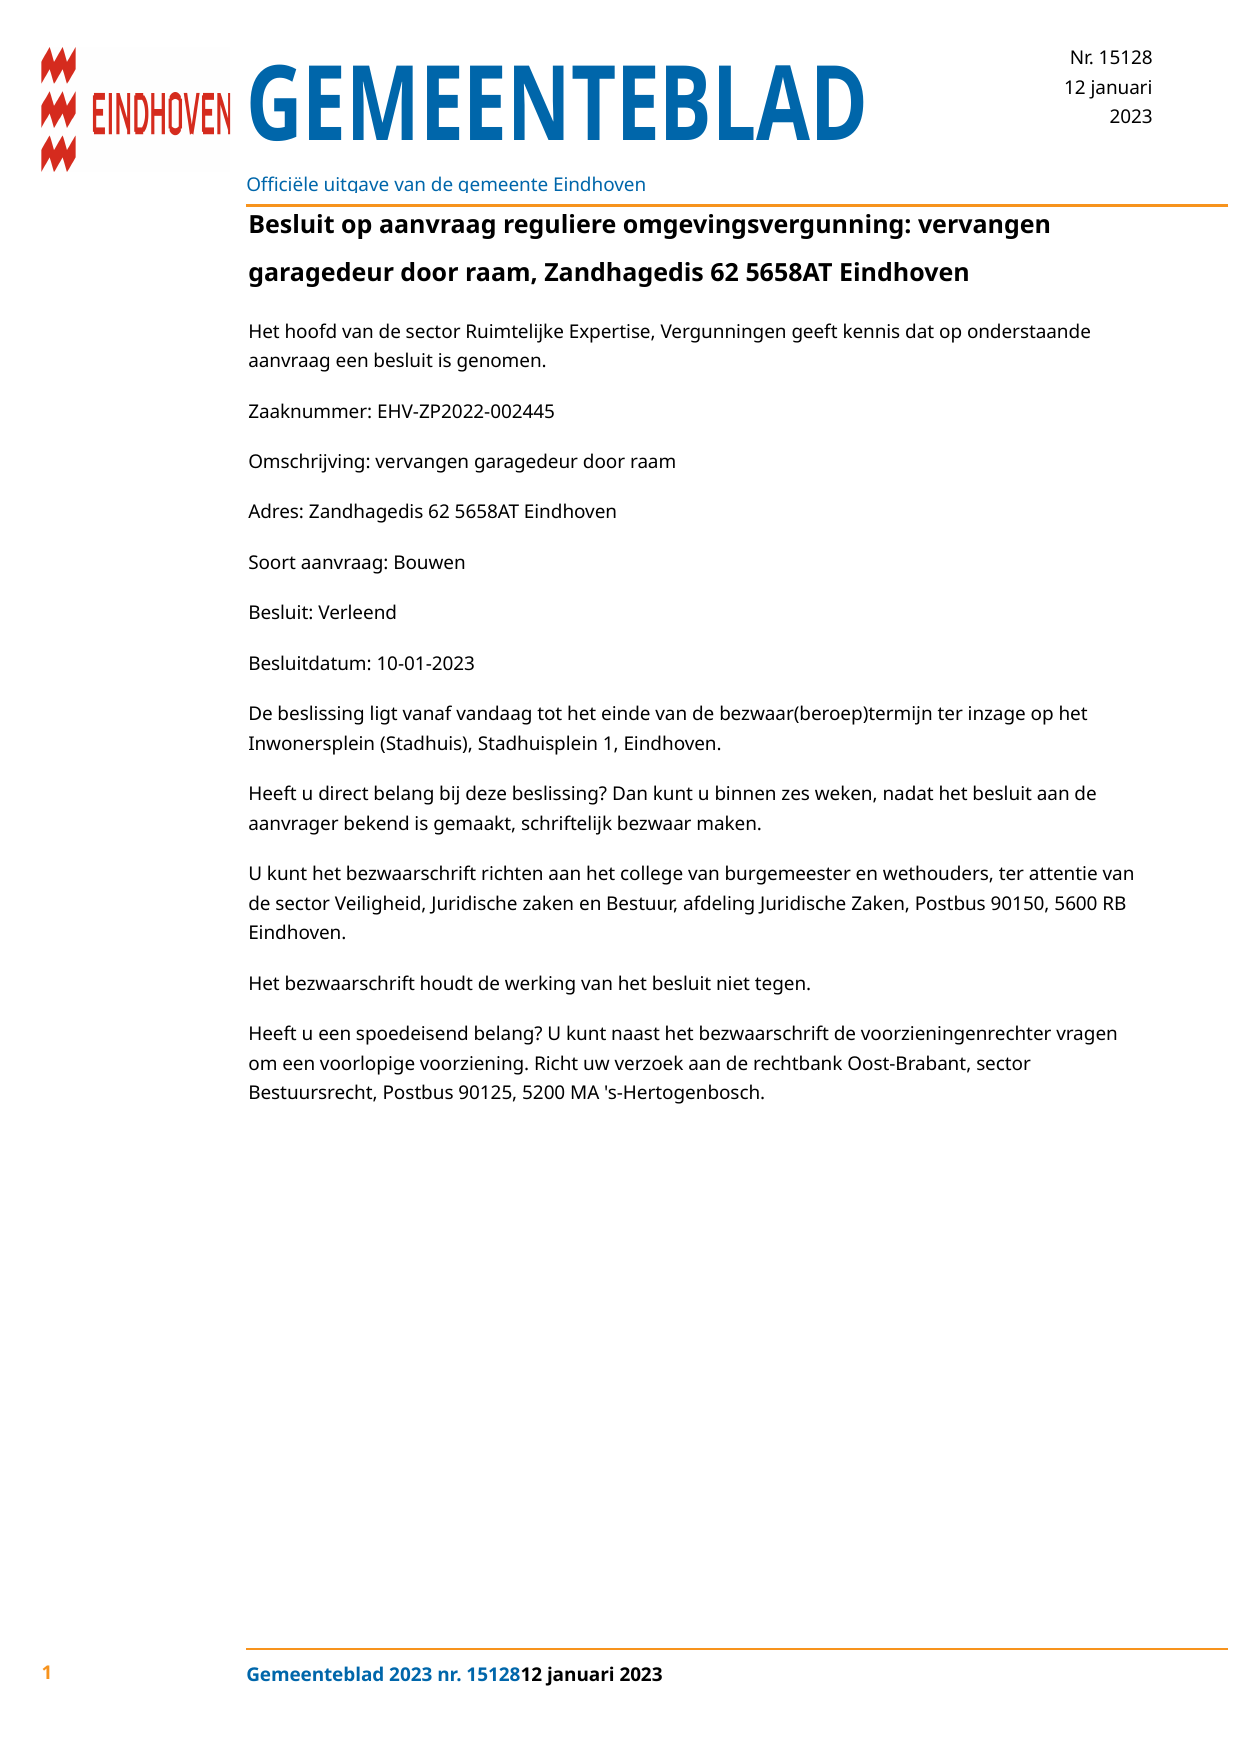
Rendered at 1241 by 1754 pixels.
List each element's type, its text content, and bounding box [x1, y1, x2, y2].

text Zaaknummer: EHV-ZP2022-002445 [248, 398, 1152, 424]
text Soort aanvraag: Bouwen [248, 549, 1152, 575]
text Heeft u direct belang bij deze beslissing? Dan kunt u binnen zes weken, nadat het besluit aan de aanvrager bekend is gemaakt, schriftelijk bezwaar maken. [248, 780, 1152, 836]
text De beslissing ligt vanaf vandaag tot het einde van de bezwaar(beroep)termijn ter inzage op het Inwonersplein (Stadhuis), Stadhuisplein 1, Eindhoven. [248, 700, 1152, 756]
text Omschrijving: vervangen garagedeur door raam [248, 448, 1152, 474]
picture [41, 47, 231, 172]
text Het hoofd van de sector Ruimtelijke Expertise, Vergunningen geeft kennis dat op onderstaande aanvraag een besluit is genomen. [248, 318, 1152, 373]
text Heeft u een spoedeisend belang? U kunt naast het bezwaarschrift de voorzieningenrechter vragen om een voorlopige voorziening. Richt uw verzoek aan de rechtbank Oost-Brabant, sector Bestuursrecht, Postbus 90125, 5200 MA 's-Hertogenbosch. [248, 1020, 1152, 1105]
text Besluit op aanvraag reguliere omgevingsvergunning: vervangen garagedeur door raam, Zandhagedis 62 5658AT Eindhoven [248, 207, 1152, 288]
text Adres: Zandhagedis 62 5658AT Eindhoven [248, 499, 1152, 524]
text Besluitdatum: 10-01-2023 [248, 650, 1152, 676]
text U kunt het bezwaarschrift richten aan het college van burgemeester en wethouders, ter attentie van de sector Veiligheid, Juridische zaken en Bestuur, afdeling Juridische Zaken, Postbus 90150, 5600 RB Eindhoven. [248, 860, 1152, 945]
text Besluit: Verleend [248, 599, 1152, 625]
text Het bezwaarschrift houdt de werking van het besluit niet tegen. [248, 970, 1152, 996]
